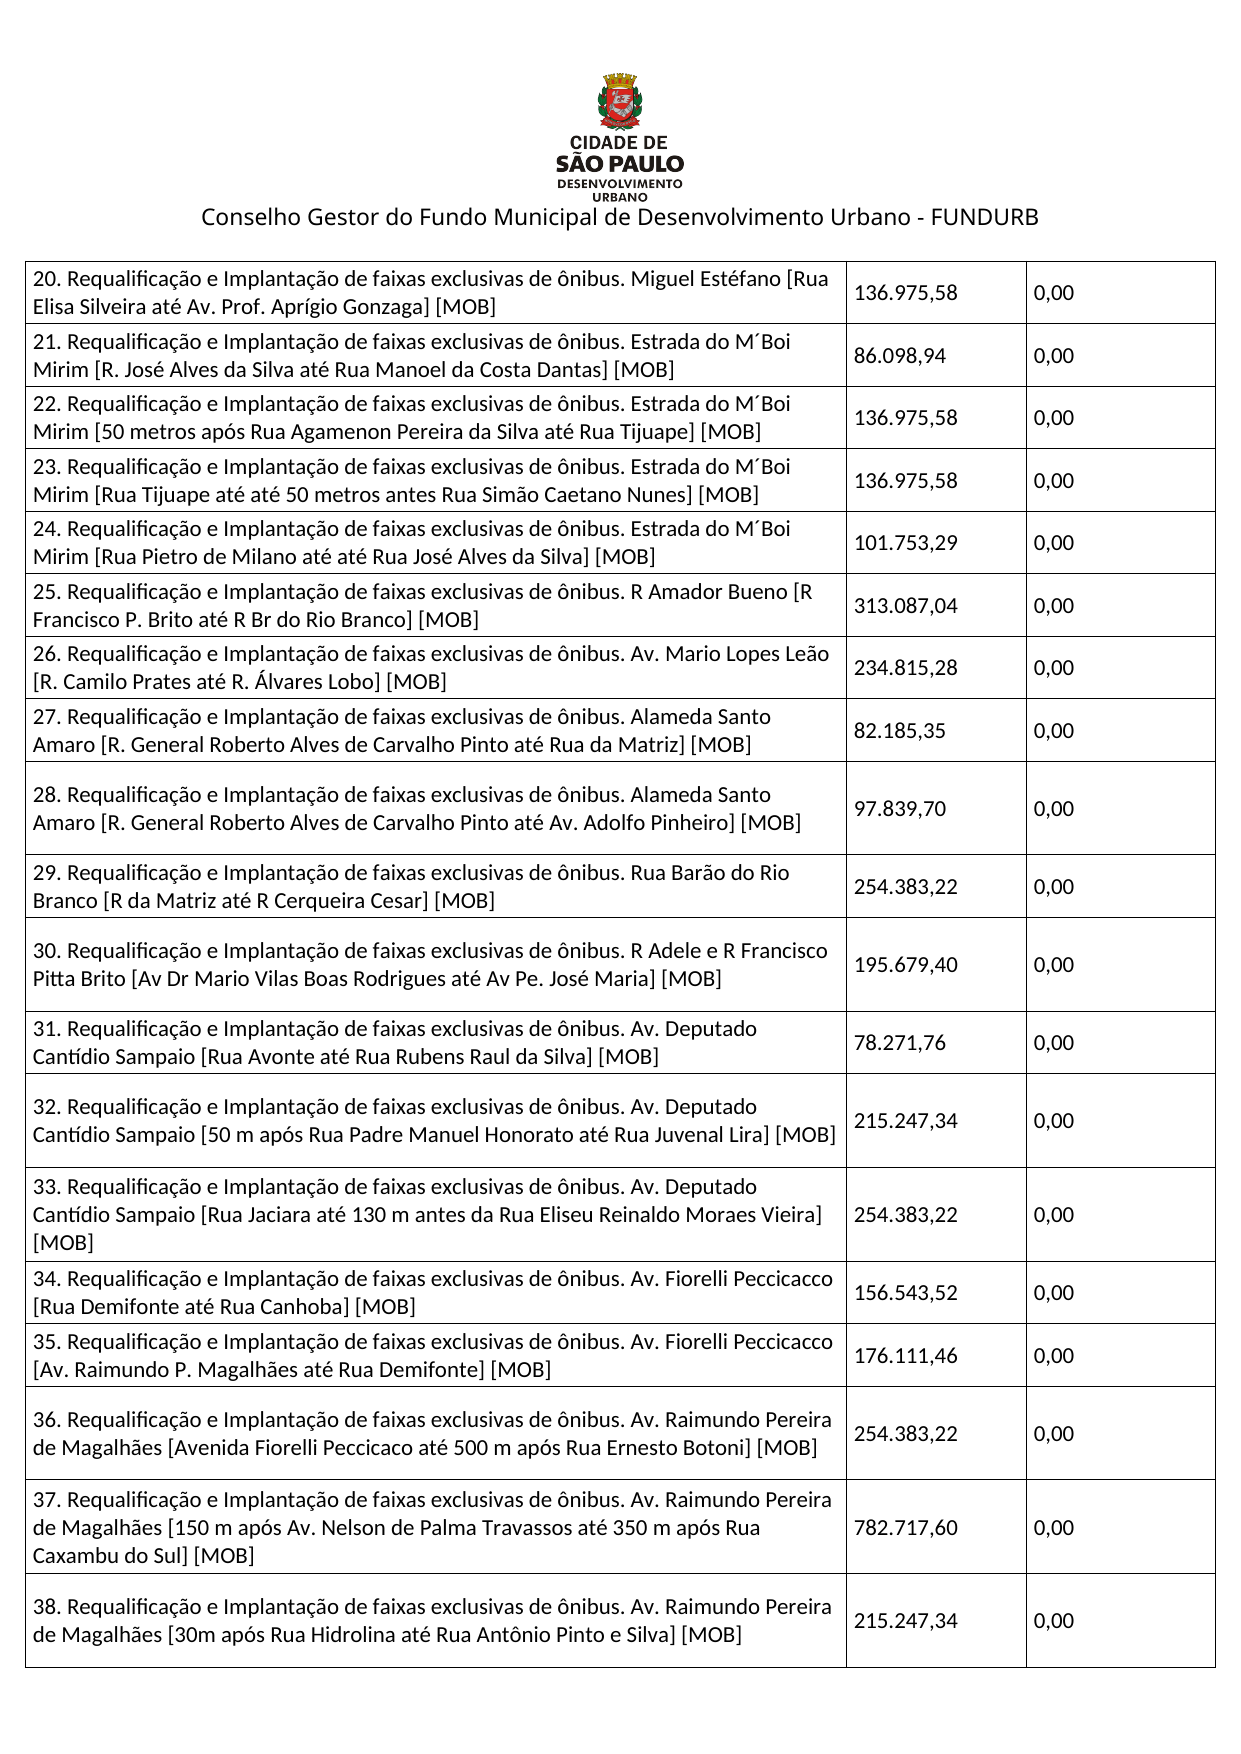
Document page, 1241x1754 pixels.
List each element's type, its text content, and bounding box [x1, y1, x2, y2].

table_cell 36. Requalificação e Implantação de faixas exclusivas de ônibus. Av. Raimundo Pereira de Magalhães [Avenida Fiorelli Peccicaco até 500 m após Rua Ernesto Botoni] [MOB] [26, 1387, 846, 1479]
table_cell 254.383,22 [847, 1387, 1026, 1479]
table_cell 156.543,52 [847, 1262, 1026, 1323]
table_cell 21. Requalificação e Implantação de faixas exclusivas de ônibus. Estrada do M´Boi Mirim [R. José Alves da Silva até Rua Manoel da Costa Dantas] [MOB] [26, 324, 846, 386]
table_cell 28. Requalificação e Implantação de faixas exclusivas de ônibus. Alameda Santo Amaro [R. General Roberto Alves de Carvalho Pinto até Av. Adolfo Pinheiro] [MOB] [26, 762, 846, 854]
table_cell 0,00 [1027, 1324, 1215, 1386]
table_cell 176.111,46 [847, 1324, 1026, 1386]
table_cell 32. Requalificação e Implantação de faixas exclusivas de ônibus. Av. Deputado Cantídio Sampaio [50 m após Rua Padre Manuel Honorato até Rua Juvenal Lira] [MOB] [26, 1074, 846, 1167]
table_cell 0,00 [1027, 1387, 1215, 1479]
table_cell 86.098,94 [847, 324, 1026, 386]
table_cell 30. Requalificação e Implantação de faixas exclusivas de ônibus. R Adele e R Francisco Pitta Brito [Av Dr Mario Vilas Boas Rodrigues até Av Pe. José Maria] [MOB] [26, 918, 846, 1011]
table_cell 782.717,60 [847, 1480, 1026, 1573]
table_cell 254.383,22 [847, 1168, 1026, 1261]
picture [556, 73, 684, 202]
table_cell 0,00 [1027, 1574, 1215, 1667]
table_cell 34. Requalificação e Implantação de faixas exclusivas de ônibus. Av. Fiorelli Peccicacco [Rua Demifonte até Rua Canhoba] [MOB] [26, 1262, 846, 1323]
table_cell 31. Requalificação e Implantação de faixas exclusivas de ônibus. Av. Deputado Cantídio Sampaio [Rua Avonte até Rua Rubens Raul da Silva] [MOB] [26, 1012, 846, 1073]
table_cell 0,00 [1027, 574, 1215, 636]
table_cell 0,00 [1027, 699, 1215, 761]
table_cell 0,00 [1027, 1262, 1215, 1323]
table_cell 0,00 [1027, 637, 1215, 698]
table_cell 234.815,28 [847, 637, 1026, 698]
table_cell 97.839,70 [847, 762, 1026, 854]
table_cell 215.247,34 [847, 1574, 1026, 1667]
table_cell 0,00 [1027, 855, 1215, 917]
table_cell 35. Requalificação e Implantação de faixas exclusivas de ônibus. Av. Fiorelli Peccicacco [Av. Raimundo P. Magalhães até Rua Demifonte] [MOB] [26, 1324, 846, 1386]
table_cell 215.247,34 [847, 1074, 1026, 1167]
table_cell 0,00 [1027, 324, 1215, 386]
table_cell 24. Requalificação e Implantação de faixas exclusivas de ônibus. Estrada do M´Boi Mirim [Rua Pietro de Milano até até Rua José Alves da Silva] [MOB] [26, 512, 846, 573]
table_cell 136.975,58 [847, 262, 1026, 323]
table_cell 195.679,40 [847, 918, 1026, 1011]
table_cell 27. Requalificação e Implantação de faixas exclusivas de ônibus. Alameda Santo Amaro [R. General Roberto Alves de Carvalho Pinto até Rua da Matriz] [MOB] [26, 699, 846, 761]
table_cell 0,00 [1027, 262, 1215, 323]
table_cell 136.975,58 [847, 449, 1026, 511]
table_cell 0,00 [1027, 1012, 1215, 1073]
table_cell 0,00 [1027, 762, 1215, 854]
table_cell 33. Requalificação e Implantação de faixas exclusivas de ônibus. Av. Deputado Cantídio Sampaio [Rua Jaciara até 130 m antes da Rua Eliseu Reinaldo Moraes Vieira] [MOB] [26, 1168, 846, 1261]
table_cell 0,00 [1027, 449, 1215, 511]
table_cell 20. Requalificação e Implantação de faixas exclusivas de ônibus. Miguel Estéfano [Rua Elisa Silveira até Av. Prof. Aprígio Gonzaga] [MOB] [26, 262, 846, 323]
table_cell 22. Requalificação e Implantação de faixas exclusivas de ônibus. Estrada do M´Boi Mirim [50 metros após Rua Agamenon Pereira da Silva até Rua Tijuape] [MOB] [26, 387, 846, 448]
table_cell 78.271,76 [847, 1012, 1026, 1073]
table_cell 37. Requalificação e Implantação de faixas exclusivas de ônibus. Av. Raimundo Pereira de Magalhães [150 m após Av. Nelson de Palma Travassos até 350 m após Rua Caxambu do Sul] [MOB] [26, 1480, 846, 1573]
table_cell 254.383,22 [847, 855, 1026, 917]
table_cell 313.087,04 [847, 574, 1026, 636]
table_cell 29. Requalificação e Implantação de faixas exclusivas de ônibus. Rua Barão do Rio Branco [R da Matriz até R Cerqueira Cesar] [MOB] [26, 855, 846, 917]
table_cell 26. Requalificação e Implantação de faixas exclusivas de ônibus. Av. Mario Lopes Leão [R. Camilo Prates até R. Álvares Lobo] [MOB] [26, 637, 846, 698]
table_cell 0,00 [1027, 1074, 1215, 1167]
table_cell 0,00 [1027, 387, 1215, 448]
table_cell 25. Requalificação e Implantação de faixas exclusivas de ônibus. R Amador Bueno [R Francisco P. Brito até R Br do Rio Branco] [MOB] [26, 574, 846, 636]
table_cell 0,00 [1027, 512, 1215, 573]
table_cell 0,00 [1027, 918, 1215, 1011]
table_cell 23. Requalificação e Implantação de faixas exclusivas de ônibus. Estrada do M´Boi Mirim [Rua Tijuape até até 50 metros antes Rua Simão Caetano Nunes] [MOB] [26, 449, 846, 511]
table_cell 101.753,29 [847, 512, 1026, 573]
table_cell 0,00 [1027, 1168, 1215, 1261]
table_cell 0,00 [1027, 1480, 1215, 1573]
table_cell 82.185,35 [847, 699, 1026, 761]
table_cell 136.975,58 [847, 387, 1026, 448]
table_cell 38. Requalificação e Implantação de faixas exclusivas de ônibus. Av. Raimundo Pereira de Magalhães [30m após Rua Hidrolina até Rua Antônio Pinto e Silva] [MOB] [26, 1574, 846, 1667]
